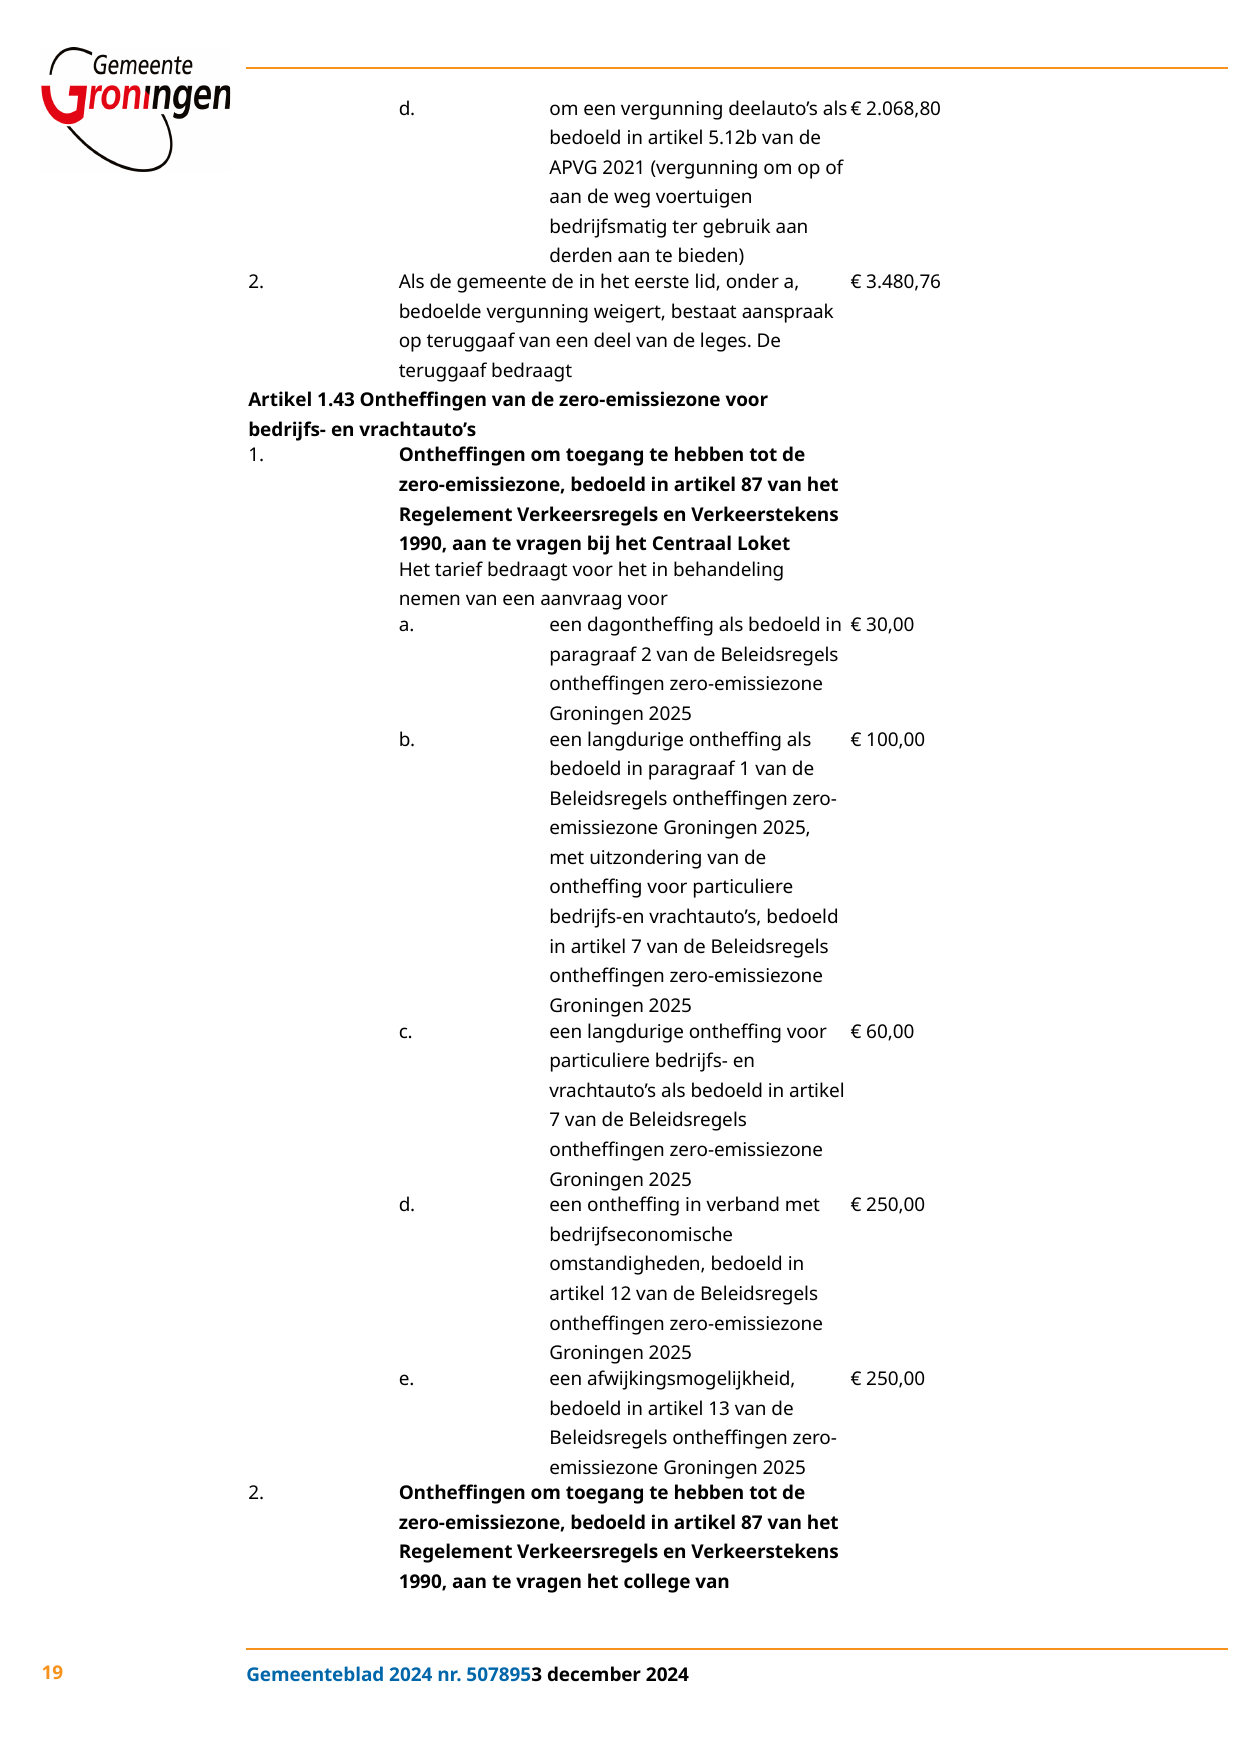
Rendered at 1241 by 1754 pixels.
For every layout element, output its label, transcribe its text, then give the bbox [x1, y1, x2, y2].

table_cell [248, 556, 398, 611]
table_cell [248, 95, 398, 268]
table_cell [850, 442, 1152, 556]
table_cell een ontheffing in verband met bedrijfseconomische omstandigheden, bedoeld in artikel 12 van de Beleidsregels ontheffingen zero-emissiezone Groningen 2025 [549, 1191, 850, 1365]
table_cell € 100,00 [850, 726, 1152, 1018]
table_cell € 3.480,76 [850, 269, 1152, 383]
table_header [850, 386, 1152, 442]
table_cell € 250,00 [850, 1191, 1152, 1365]
table_header Artikel 1.43 Ontheffingen van de zero-emissiezone voor bedrijfs- en vrachtauto’s [248, 386, 850, 442]
table_cell Ontheffingen om toegang te hebben tot de zero-emissiezone, bedoeld in artikel 87 van het Regelement Verkeersregels en Verkeerstekens 1990, aan te vragen het college van [399, 1480, 850, 1594]
table_cell € 60,00 [850, 1018, 1152, 1191]
table_cell een dagontheffing als bedoeld in paragraaf 2 van de Beleidsregels ontheffingen zero-emissiezone Groningen 2025 [549, 611, 850, 726]
table_cell e. [399, 1365, 549, 1479]
table_cell € 250,00 [850, 1365, 1152, 1479]
table_cell [248, 1365, 398, 1479]
table_cell 2. [248, 269, 398, 383]
table_cell een langdurige ontheffing als bedoeld in paragraaf 1 van de Beleidsregels ontheffingen zero-emissiezone Groningen 2025, met uitzondering van de ontheffing voor particuliere bedrijfs-en vrachtauto’s, bedoeld in artikel 7 van de Beleidsregels ontheffingen zero-emissiezone Groningen 2025 [549, 726, 850, 1018]
table_cell Het tarief bedraagt voor het in behandeling nemen van een aanvraag voor [399, 556, 850, 611]
table_cell € 30,00 [850, 611, 1152, 726]
table_cell b. [399, 726, 549, 1018]
picture [41, 47, 231, 172]
table_cell [248, 1018, 398, 1191]
table_cell [850, 1480, 1152, 1594]
table_cell [850, 556, 1152, 611]
table_cell Ontheffingen om toegang te hebben tot de zero-emissiezone, bedoeld in artikel 87 van het Regelement Verkeersregels en Verkeerstekens 1990, aan te vragen bij het Centraal Loket [399, 442, 850, 556]
table_cell een afwijkingsmogelijkheid, bedoeld in artikel 13 van de Beleidsregels ontheffingen zero-emissiezone Groningen 2025 [549, 1365, 850, 1479]
table_cell d. [399, 95, 549, 268]
table_cell Als de gemeente de in het eerste lid, onder a, bedoelde vergunning weigert, bestaat aanspraak op teruggaaf van een deel van de leges. De teruggaaf bedraagt [399, 269, 850, 383]
table_cell d. [399, 1191, 549, 1365]
table_cell 1. [248, 442, 398, 556]
table_cell om een vergunning deelauto’s als bedoeld in artikel 5.12b van de APVG 2021 (vergunning om op of aan de weg voertuigen bedrijfsmatig ter gebruik aan derden aan te bieden) [549, 95, 850, 268]
table_cell 2. [248, 1480, 398, 1594]
table_cell € 2.068,80 [850, 95, 1152, 268]
table_cell een langdurige ontheffing voor particuliere bedrijfs- en vrachtauto’s als bedoeld in artikel 7 van de Beleidsregels ontheffingen zero-emissiezone Groningen 2025 [549, 1018, 850, 1191]
table_cell [248, 611, 398, 726]
table_cell [248, 726, 398, 1018]
table_cell c. [399, 1018, 549, 1191]
table_cell [248, 1191, 398, 1365]
table_cell a. [399, 611, 549, 726]
